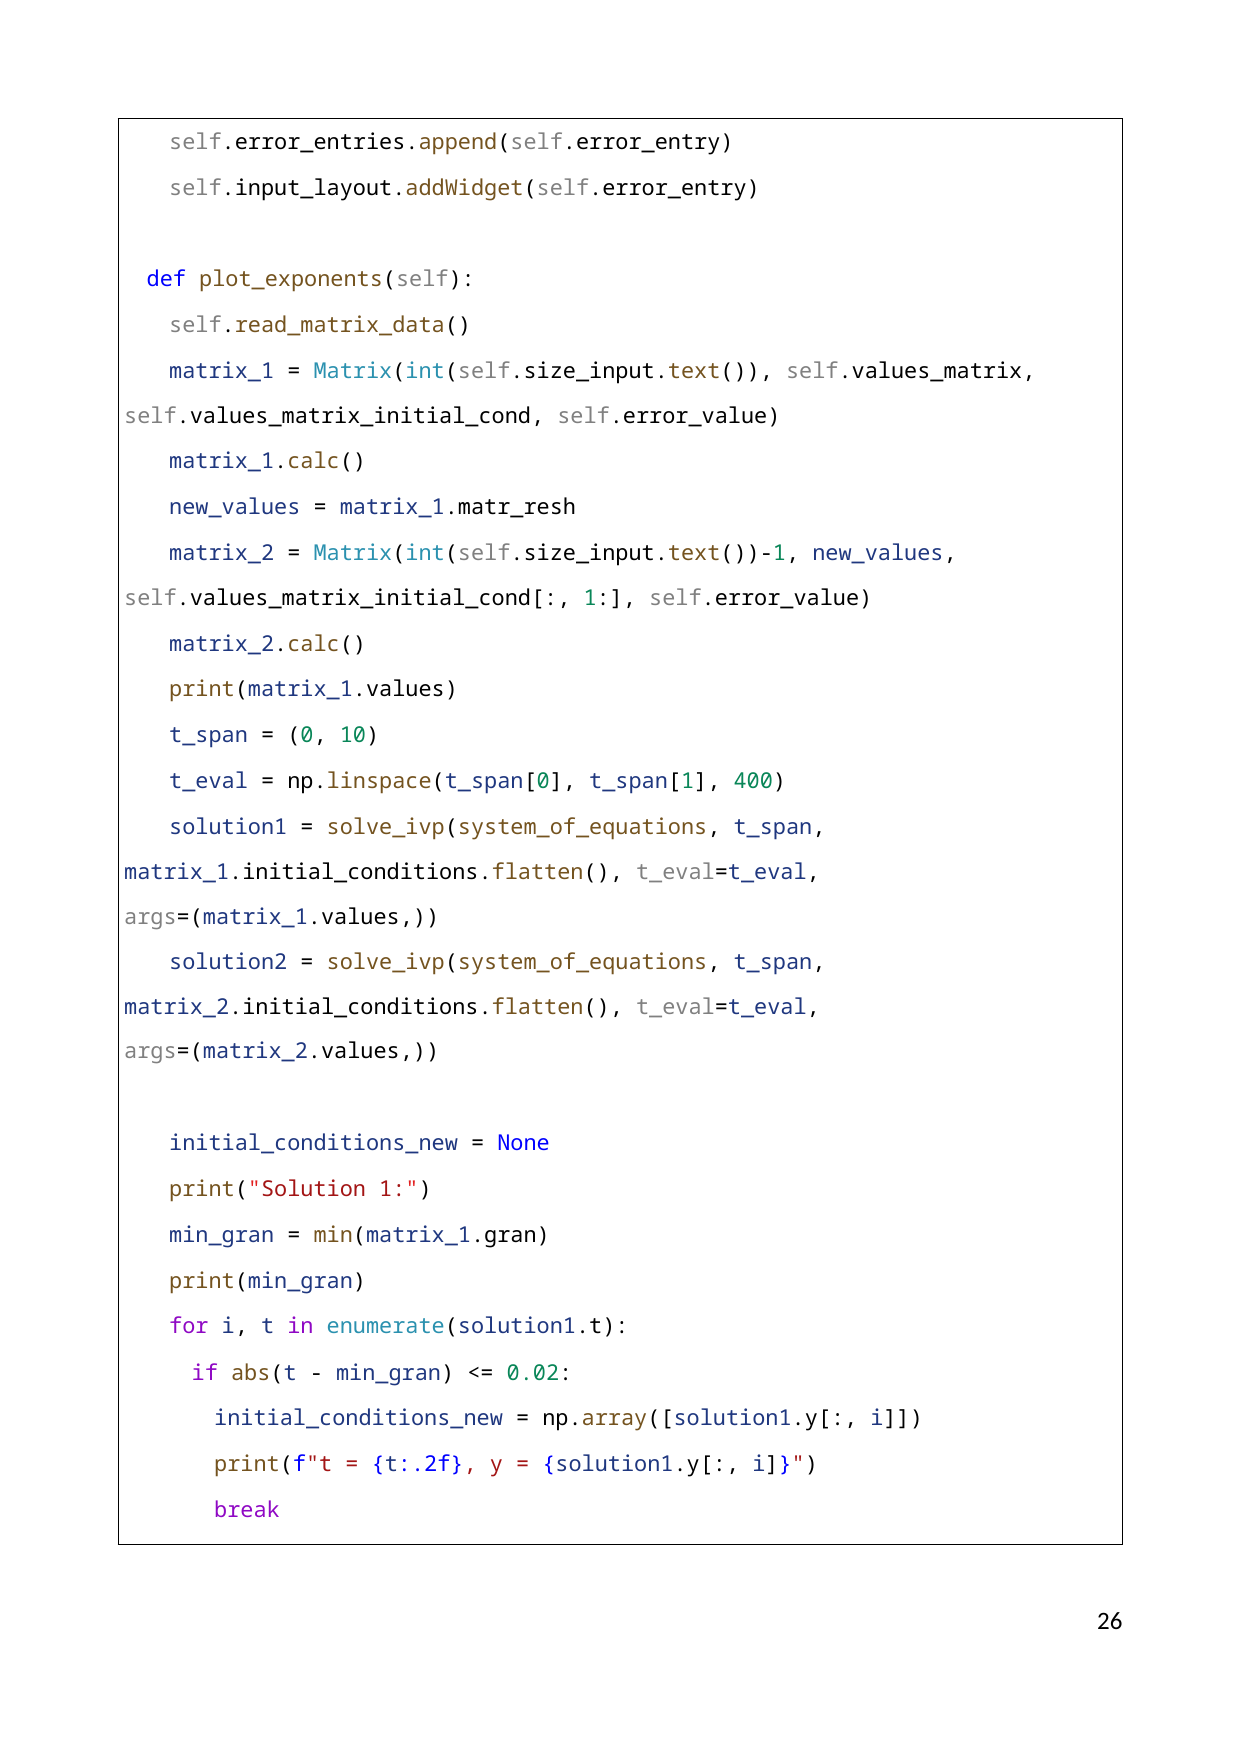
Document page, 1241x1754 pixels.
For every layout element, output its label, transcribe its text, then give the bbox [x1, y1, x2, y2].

table_header self.error_entries.append(self.error_entry) self.input_layout.addWidget(self.error_entry) def plot_exponents(self): self.read_matrix_data() matrix_1 = Matrix(int(self.size_input.text()), self.values_matrix, self.values_matrix_initial_cond, self.error_value) matrix_1.calc() new_values = matrix_1.matr_resh matrix_2 = Matrix(int(self.size_input.text())-1, new_values, self.values_matrix_initial_cond[:, 1:], self.error_value) matrix_2.calc() print(matrix_1.values) t_span = (0, 10) t_eval = np.linspace(t_span[0], t_span[1], 400) solution1 = solve_ivp(system_of_equations, t_span, matrix_1.initial_conditions.flatten(), t_eval=t_eval, args=(matrix_1.values,)) solution2 = solve_ivp(system_of_equations, t_span, matrix_2.initial_conditions.flatten(), t_eval=t_eval, args=(matrix_2.values,)) initial_conditions_new = None print("Solution 1:") min_gran = min(matrix_1.gran) print(min_gran) for i, t in enumerate(solution1.t): if abs(t - min_gran) <= 0.02: initial_conditions_new = np.array([solution1.y[:, i]]) print(f"t = {t:.2f}, y = {solution1.y[:, i]}") break [119, 119, 1122, 1544]
